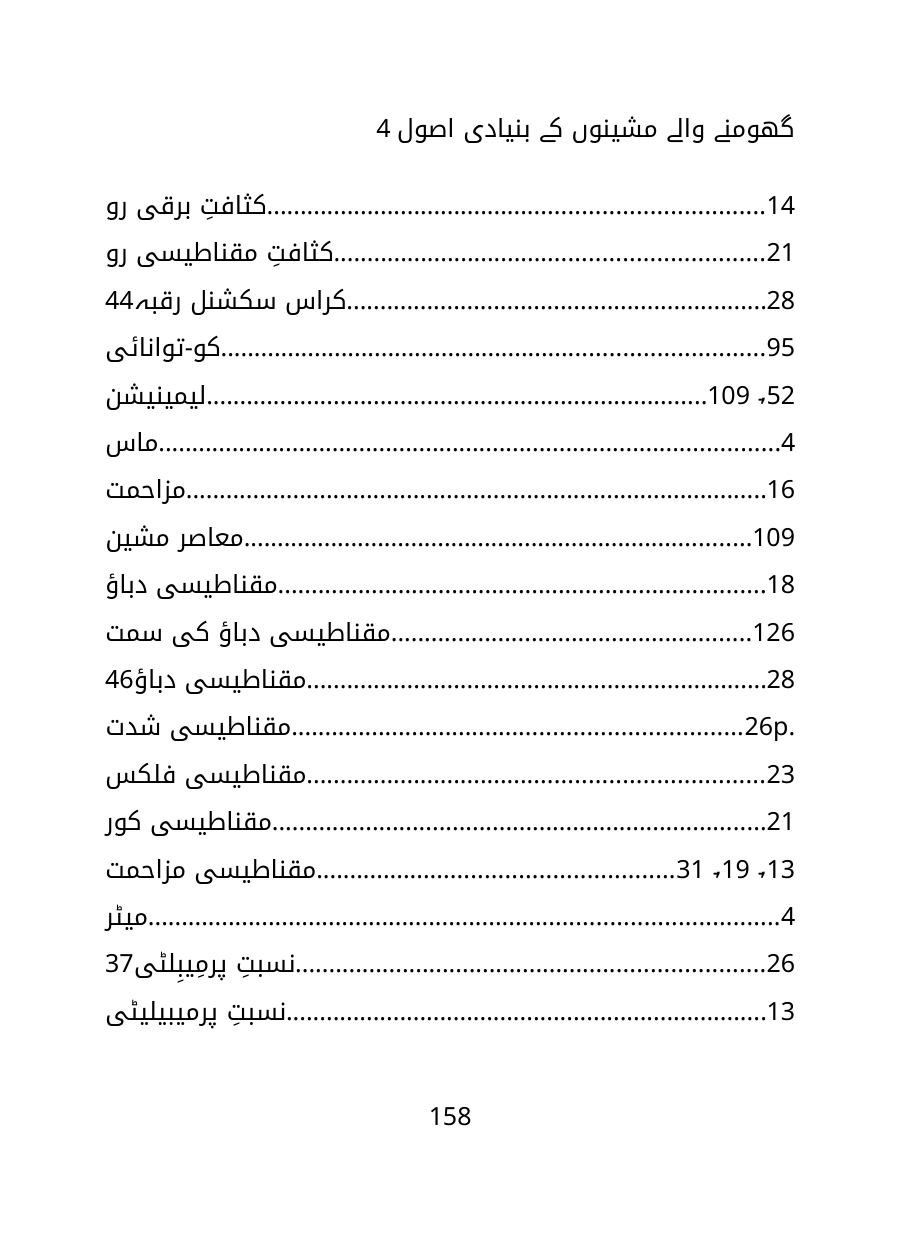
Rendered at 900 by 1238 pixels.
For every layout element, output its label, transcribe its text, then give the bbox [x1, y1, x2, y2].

text معاصر مشین 109 [105, 514, 795, 562]
text میٹر 4 [105, 893, 795, 941]
text نسبتِ پرمیبیلیٹی 13 [105, 988, 795, 1036]
text کو-توانائی 95 [105, 324, 795, 372]
text مقناطیسی شدت 26p. [105, 704, 795, 751]
text مقناطیسی دباؤ46 28 [105, 656, 795, 704]
text کثافتِ برقی رو 14 [105, 182, 795, 230]
text مقناطیسی فلکس 23 [105, 751, 795, 798]
text مقناطیسی کور 21 [105, 798, 795, 846]
text کثافتِ مقناطیسی رو 21 [105, 230, 795, 277]
text مقناطیسی دباؤ 18 [105, 562, 795, 609]
text مقناطیسی مزاحمت 13, 19, 31 [105, 846, 795, 893]
text نسبتِ پرمِیبِلٹی37 26 [105, 941, 795, 988]
text کراس سکشنل رقبہ44 28 [105, 277, 795, 324]
text مزاحمت 16 [105, 467, 795, 514]
text ماس 4 [105, 419, 795, 467]
text مقناطیسی دباؤ کی سمت 126 [105, 609, 795, 656]
text لیمینیشن 52, 109 [105, 372, 795, 419]
